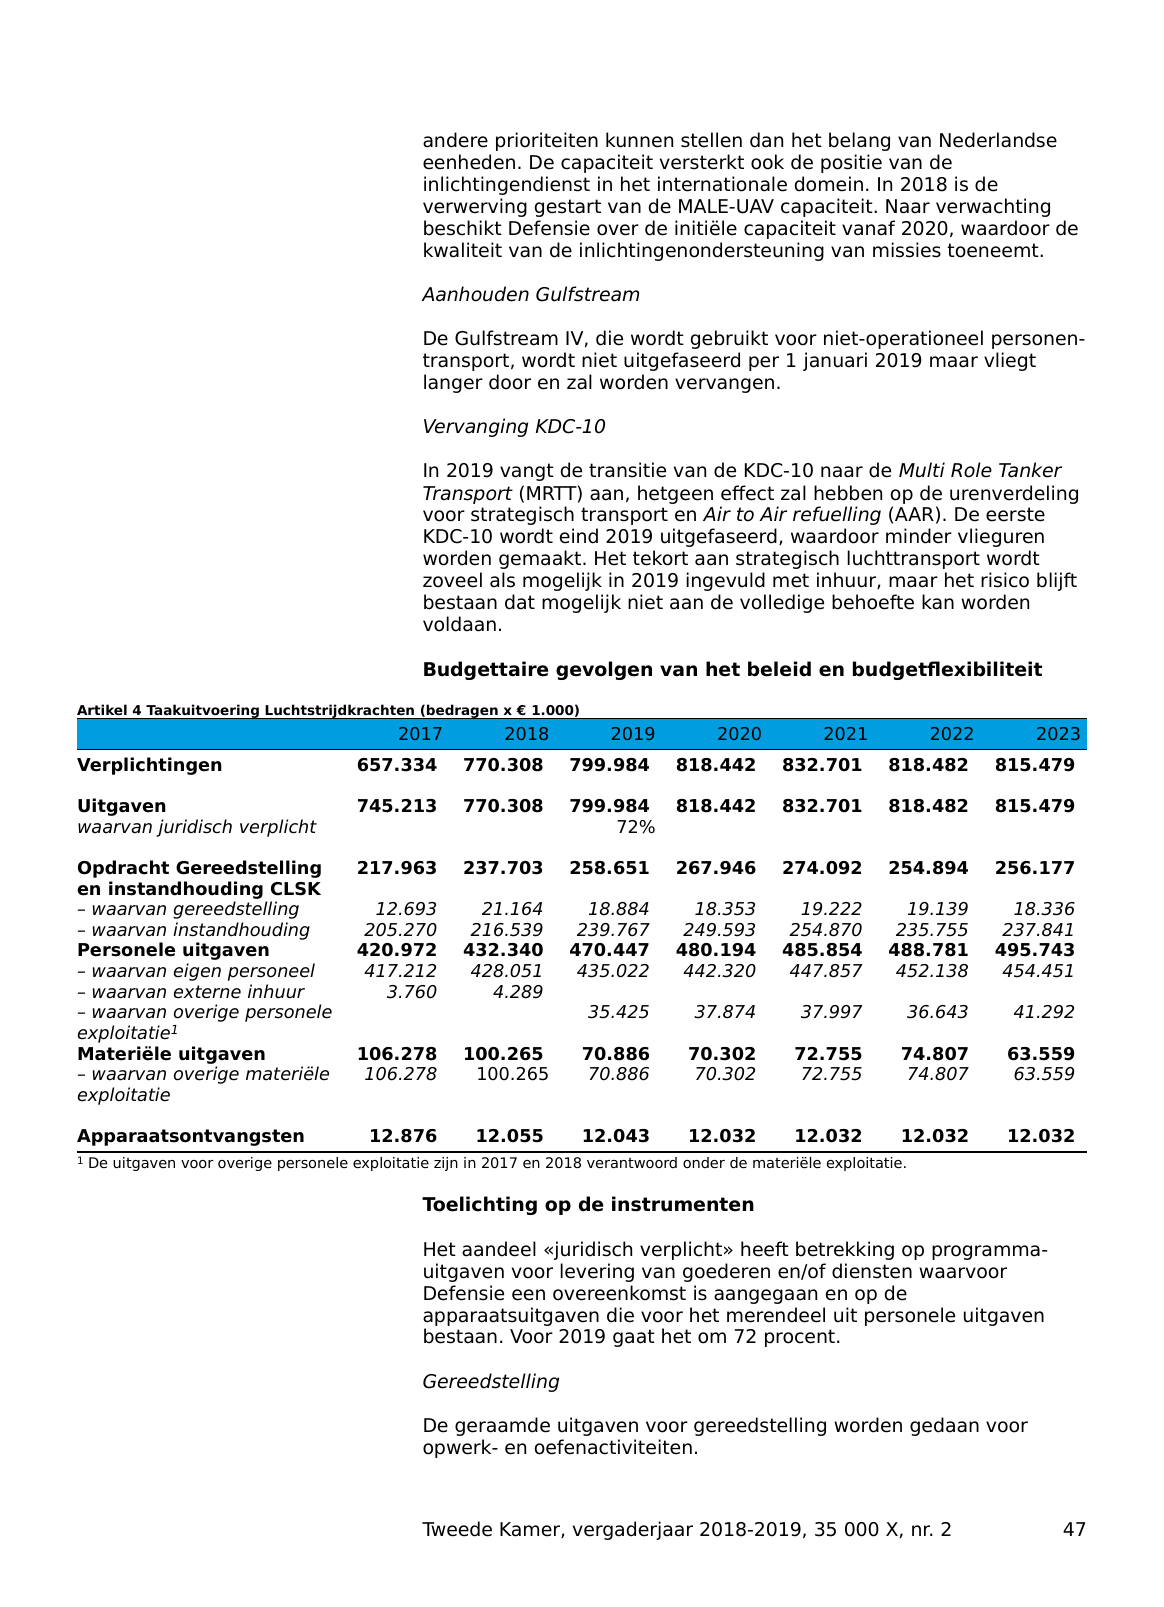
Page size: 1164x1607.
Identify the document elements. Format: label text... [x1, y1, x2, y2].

table_cell 1 De uitgaven voor overige personele exploitatie zijn in 2017 en 2018 verantwoord onder de materiële exploitatie. [77, 1153, 1087, 1172]
table_cell 2020 [661, 719, 768, 749]
text De geraamde uitgaven voor gereedstelling worden gedaan voor opwerk- en oefenactiviteiten. [422, 1415, 1087, 1459]
table_cell 216.539 [449, 920, 555, 940]
table_cell 205.270 [343, 920, 449, 940]
table_cell [874, 775, 980, 796]
table_cell 249.593 [661, 920, 768, 940]
table_cell [343, 837, 449, 858]
table_cell 485.854 [768, 940, 874, 961]
table_cell [874, 817, 980, 837]
table_cell Verplichtingen [77, 750, 342, 775]
table_cell 72.755 [768, 1044, 874, 1064]
table_cell [343, 1002, 449, 1043]
table_cell 657.334 [343, 750, 449, 775]
table_cell 447.857 [768, 961, 874, 982]
subtitle Budgettaire gevolgen van het beleid en budgetflexibiliteit [422, 658, 1087, 680]
table_cell 442.320 [661, 961, 768, 982]
table_cell [555, 775, 661, 796]
table_cell – waarvan gereedstelling [77, 899, 342, 920]
table_cell 63.559 [980, 1064, 1087, 1105]
table_cell 100.265 [449, 1044, 555, 1064]
table_cell Materiële uitgaven [77, 1044, 342, 1064]
table_cell Apparaatsontvangsten [77, 1126, 342, 1151]
table_cell 2017 [343, 719, 449, 749]
table_cell [77, 837, 342, 858]
table_cell 106.278 [343, 1044, 449, 1064]
table_cell 239.767 [555, 920, 661, 940]
table_cell [77, 1105, 342, 1126]
table_cell [661, 982, 768, 1002]
table_cell – waarvan overige materiële exploitatie [77, 1064, 342, 1105]
table_cell 815.479 [980, 796, 1087, 817]
table_cell 100.265 [449, 1064, 555, 1105]
table_cell [77, 775, 342, 796]
table_cell 818.482 [874, 750, 980, 775]
subtitle Gereedstelling [422, 1371, 1087, 1393]
table_cell [980, 817, 1087, 837]
table_cell [768, 982, 874, 1002]
table_cell 12.055 [449, 1126, 555, 1151]
table_cell 745.213 [343, 796, 449, 817]
table_cell 470.447 [555, 940, 661, 961]
table_cell [661, 817, 768, 837]
table_cell [555, 837, 661, 858]
table_cell 37.874 [661, 1002, 768, 1043]
table_cell [661, 837, 768, 858]
table_cell [555, 982, 661, 1002]
table_cell 19.139 [874, 899, 980, 920]
table_cell [768, 1105, 874, 1126]
table_cell 19.222 [768, 899, 874, 920]
table_cell 832.701 [768, 750, 874, 775]
table_cell 106.278 [343, 1064, 449, 1105]
table_cell – waarvan instandhouding [77, 920, 342, 940]
table_cell waarvan juridisch verplicht [77, 817, 342, 837]
table_cell [874, 982, 980, 1002]
table_cell 818.442 [661, 796, 768, 817]
table_cell 4.289 [449, 982, 555, 1002]
table_cell 12.032 [768, 1126, 874, 1151]
table_cell 254.870 [768, 920, 874, 940]
table_cell 12.032 [874, 1126, 980, 1151]
table_cell 12.032 [661, 1126, 768, 1151]
table_cell 12.876 [343, 1126, 449, 1151]
table_cell 18.336 [980, 899, 1087, 920]
table_cell 770.308 [449, 796, 555, 817]
table_cell 41.292 [980, 1002, 1087, 1043]
subtitle Aanhouden Gulfstream [422, 284, 1087, 306]
table_cell [980, 837, 1087, 858]
table_cell 818.442 [661, 750, 768, 775]
table_cell [661, 775, 768, 796]
table_cell [343, 1105, 449, 1126]
table_cell 267.946 [661, 858, 768, 899]
table_cell [768, 837, 874, 858]
table_cell 36.643 [874, 1002, 980, 1043]
table_cell 818.482 [874, 796, 980, 817]
table_header Artikel 4 Taakuitvoering Luchtstrijdkrachten (bedragen x € 1.000) [77, 702, 1087, 718]
table_cell 70.302 [661, 1064, 768, 1105]
table_cell 2019 [555, 719, 661, 749]
table_cell [874, 1105, 980, 1126]
table_cell 254.894 [874, 858, 980, 899]
table_cell 256.177 [980, 858, 1087, 899]
table_cell [980, 1105, 1087, 1126]
table_cell 495.743 [980, 940, 1087, 961]
table_cell 18.884 [555, 899, 661, 920]
table_cell 274.092 [768, 858, 874, 899]
table_cell [980, 775, 1087, 796]
table_cell 37.997 [768, 1002, 874, 1043]
table_cell 432.340 [449, 940, 555, 961]
table_cell 435.022 [555, 961, 661, 982]
table_cell 237.703 [449, 858, 555, 899]
subtitle Vervanging KDC-10 [422, 416, 1087, 438]
table_cell [874, 837, 980, 858]
table_cell 3.760 [343, 982, 449, 1002]
table_cell 70.886 [555, 1064, 661, 1105]
table_cell 72% [555, 817, 661, 837]
table_cell 12.693 [343, 899, 449, 920]
table_cell – waarvan eigen personeel [77, 961, 342, 982]
table_cell 815.479 [980, 750, 1087, 775]
table_cell 428.051 [449, 961, 555, 982]
table_cell 2018 [449, 719, 555, 749]
table_cell 63.559 [980, 1044, 1087, 1064]
table_cell [449, 817, 555, 837]
table_cell [343, 775, 449, 796]
table_cell – waarvan externe inhuur [77, 982, 342, 1002]
table_cell 74.807 [874, 1044, 980, 1064]
table_cell 237.841 [980, 920, 1087, 940]
table_cell 454.451 [980, 961, 1087, 982]
table_cell 799.984 [555, 750, 661, 775]
table_cell 2022 [874, 719, 980, 749]
table_cell [77, 719, 342, 749]
table_cell [768, 775, 874, 796]
text In 2019 vangt de transitie van de KDC-10 naar de Multi Role Tanker Transport (MRTT) aan, hetgeen effect zal hebben op de urenverdeling voor strategisch transport en Air to Air refuelling (AAR). De eerste KDC-10 wordt eind 2019 uitgefaseerd, waardoor minder vlieguren worden gemaakt. Het tekort aan strategisch luchttransport wordt zoveel als mogelijk in 2019 ingevuld met inhuur, maar het risico blijft bestaan dat mogelijk niet aan de volledige behoefte kan worden voldaan. [422, 460, 1087, 636]
table_cell [980, 982, 1087, 1002]
table_cell 258.651 [555, 858, 661, 899]
subtitle Toelichting op de instrumenten [422, 1194, 1087, 1216]
table_cell [343, 817, 449, 837]
table_cell 235.755 [874, 920, 980, 940]
table_cell 35.425 [555, 1002, 661, 1043]
table_cell [449, 837, 555, 858]
table_cell [449, 775, 555, 796]
table_cell 21.164 [449, 899, 555, 920]
table_cell Personele uitgaven [77, 940, 342, 961]
table_cell 70.302 [661, 1044, 768, 1064]
table_cell 770.308 [449, 750, 555, 775]
table_cell [661, 1105, 768, 1126]
text Het aandeel «juridisch verplicht» heeft betrekking op programma-uitgaven voor levering van goederen en/of diensten waarvoor Defensie een overeenkomst is aangegaan en op de apparaatsuitgaven die voor het merendeel uit personele uitgaven bestaan. Voor 2019 gaat het om 72 procent. [422, 1238, 1087, 1348]
table_cell 832.701 [768, 796, 874, 817]
table_cell – waarvan overige personele exploitatie1 [77, 1002, 342, 1043]
table_cell 452.138 [874, 961, 980, 982]
table_cell [449, 1002, 555, 1043]
table_cell 72.755 [768, 1064, 874, 1105]
table_cell 217.963 [343, 858, 449, 899]
table_cell 12.043 [555, 1126, 661, 1151]
table_cell 799.984 [555, 796, 661, 817]
table_cell [555, 1105, 661, 1126]
table_cell 74.807 [874, 1064, 980, 1105]
table_cell 18.353 [661, 899, 768, 920]
table_cell [768, 817, 874, 837]
table_cell 2021 [768, 719, 874, 749]
text De Gulfstream IV, die wordt gebruikt voor niet-operationeel personen-transport, wordt niet uitgefaseerd per 1 januari 2019 maar vliegt langer door en zal worden vervangen. [422, 328, 1087, 394]
table_cell 2023 [980, 719, 1087, 749]
table_cell 420.972 [343, 940, 449, 961]
table_cell 480.194 [661, 940, 768, 961]
table_cell 417.212 [343, 961, 449, 982]
table_cell 70.886 [555, 1044, 661, 1064]
table_cell Opdracht Gereedstelling en instandhouding CLSK [77, 858, 342, 899]
table_cell 12.032 [980, 1126, 1087, 1151]
table_cell 488.781 [874, 940, 980, 961]
table_cell Uitgaven [77, 796, 342, 817]
table_cell [449, 1105, 555, 1126]
text andere prioriteiten kunnen stellen dan het belang van Nederlandse eenheden. De capaciteit versterkt ook de positie van de inlichtingendienst in het internationale domein. In 2018 is de verwerving gestart van de MALE-UAV capaciteit. Naar verwachting beschikt Defensie over de initiële capaciteit vanaf 2020, waardoor de kwaliteit van de inlichtingenondersteuning van missies toeneemt. [422, 130, 1087, 262]
